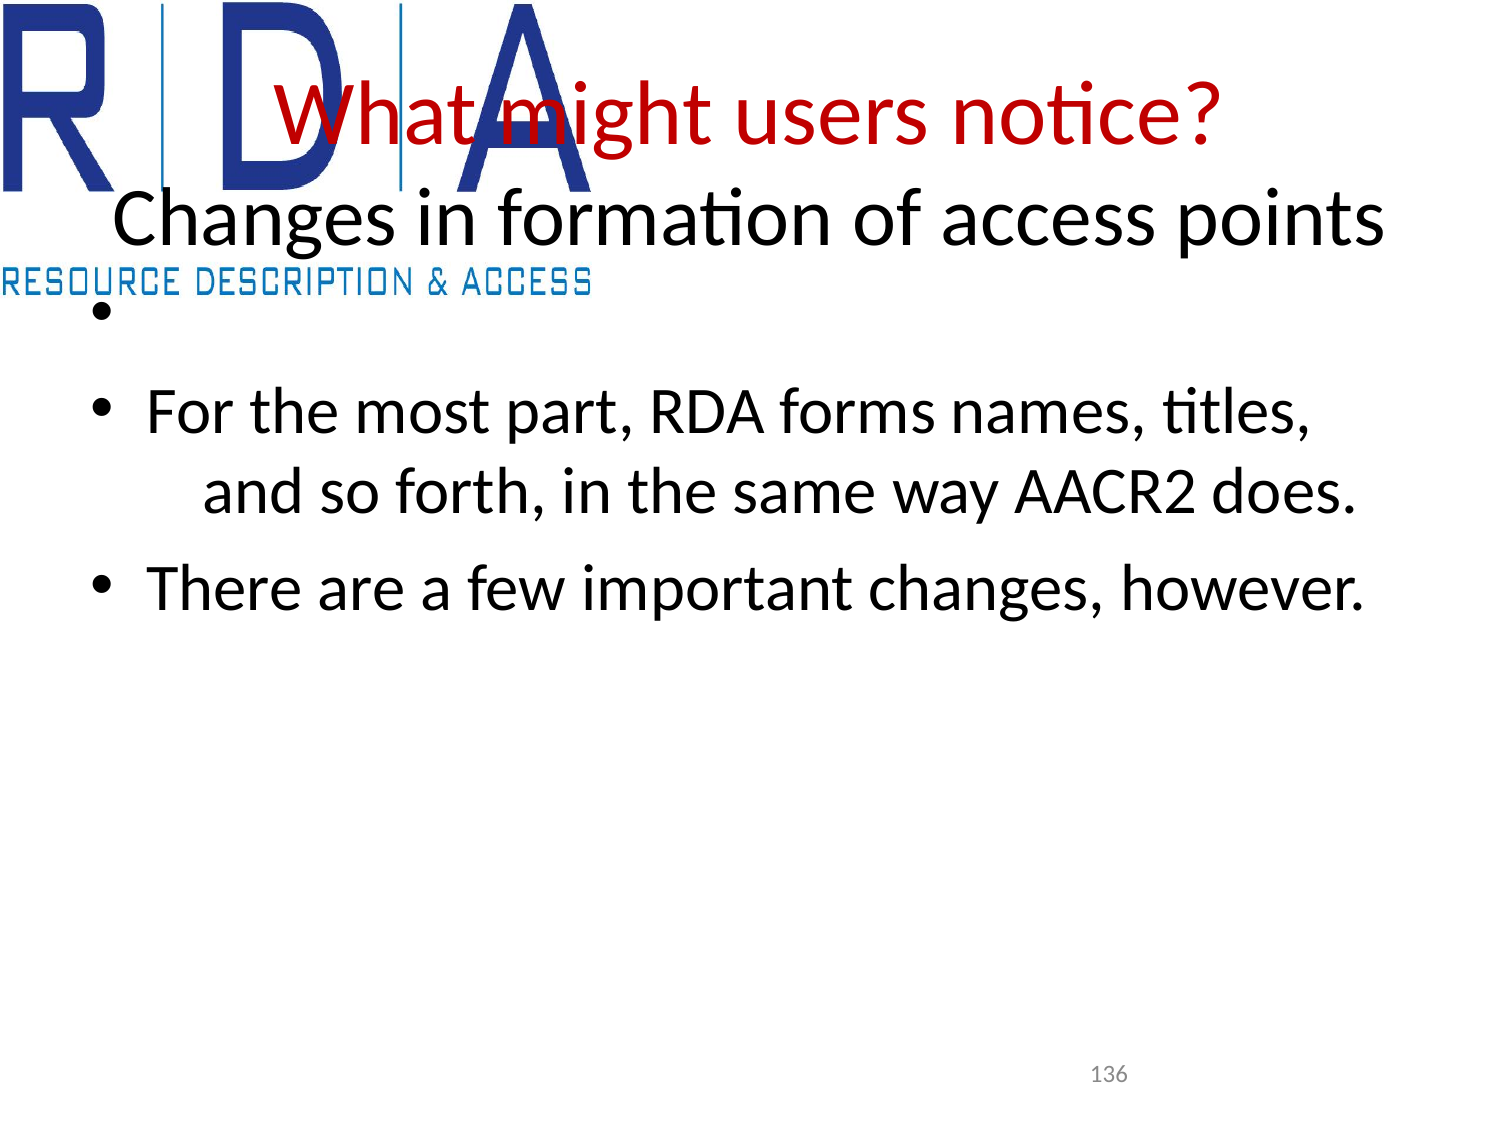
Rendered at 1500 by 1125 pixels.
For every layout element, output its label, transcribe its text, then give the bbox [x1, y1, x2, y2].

text_box 136 [1074, 1042, 1426, 1103]
title What might users notice? Changes in formation of access points [75, 45, 1426, 233]
list For the most part, RDA forms names, titles, and so forth, in the same way AACR2 does. There are a few important changes, however. [75, 262, 1426, 1005]
